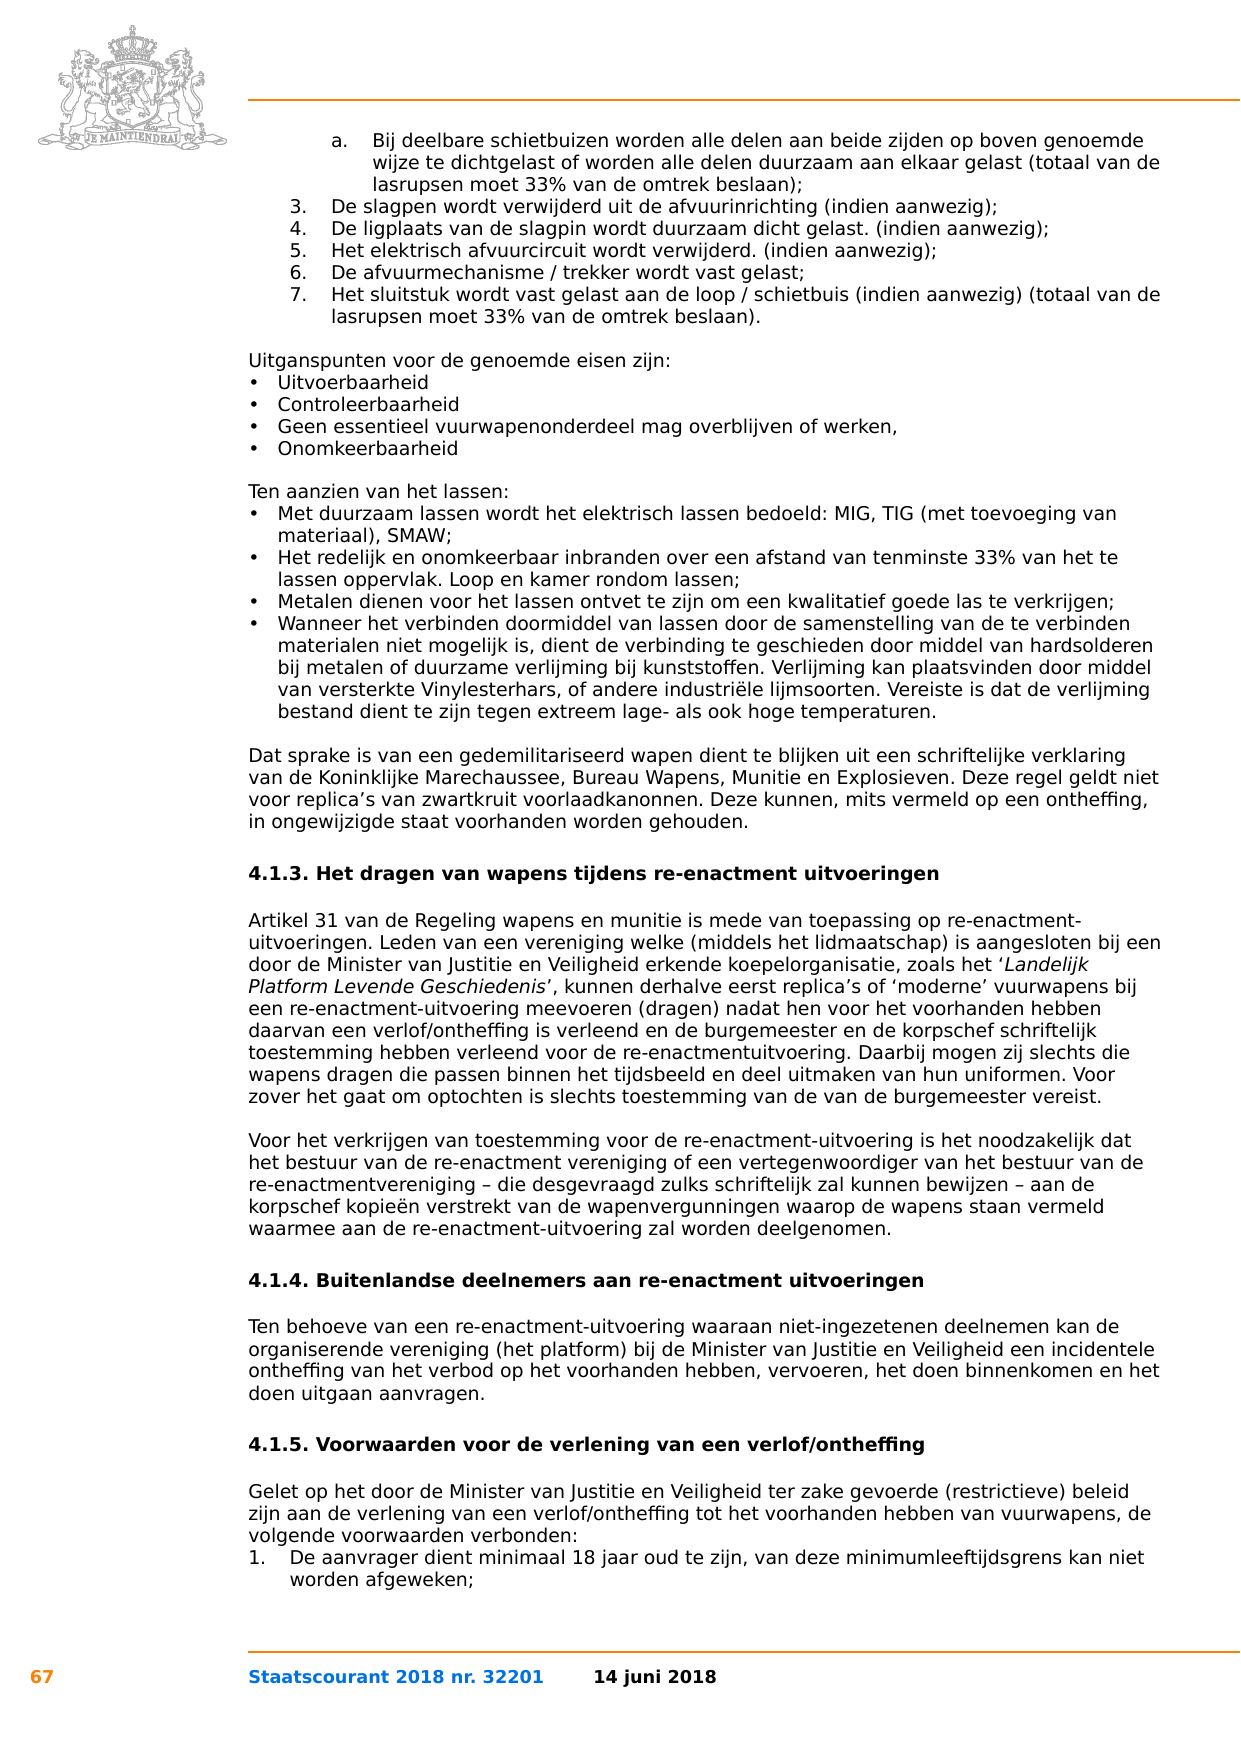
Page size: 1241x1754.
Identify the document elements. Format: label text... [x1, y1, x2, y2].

text • Wanneer het verbinden doormiddel van lassen door de samenstelling van de te verbinden materialen niet mogelijk is, dient de verbinding te geschieden door middel van hardsolderen bij metalen of duurzame verlijming bij kunststoffen. Verlijming kan plaatsvinden door middel van versterkte Vinylesterhars, of andere industriële lijmsoorten. Vereiste is dat de verlijming bestand dient te zijn tegen extreem lage- als ook hoge temperaturen. [248, 613, 1163, 723]
text • Geen essentieel vuurwapenonderdeel mag overblijven of werken, [248, 416, 1163, 437]
text • Metalen dienen voor het lassen ontvet te zijn om een kwalitatief goede las te verkrijgen; [248, 591, 1163, 613]
text 5. Het elektrisch afvuurcircuit wordt verwijderd. (indien aanwezig); [289, 240, 1163, 262]
subtitle 4.1.4. Buitenlandse deelnemers aan re-enactment uitvoeringen [248, 1269, 1163, 1291]
text Ten behoeve van een re-enactment-uitvoering waaraan niet-ingezetenen deelnemen kan de organiserende vereniging (het platform) bij de Minister van Justitie en Veiligheid een incidentele ontheffing van het verbod op het voorhanden hebben, vervoeren, het doen binnenkomen en het doen uitgaan aanvragen. [248, 1316, 1163, 1404]
text Uitganspunten voor de genoemde eisen zijn: [248, 349, 1163, 372]
text • Controleerbaarheid [248, 393, 1163, 416]
text a. Bij deelbare schietbuizen worden alle delen aan beide zijden op boven genoemde wijze te dichtgelast of worden alle delen duurzaam aan elkaar gelast (totaal van de lasrupsen moet 33% van de omtrek beslaan); [331, 130, 1163, 196]
picture [38, 25, 227, 150]
text 1. De aanvrager dient minimaal 18 jaar oud te zijn, van deze minimumleeftijdsgrens kan niet worden afgeweken; [248, 1547, 1163, 1591]
text Gelet op het door de Minister van Justitie en Veiligheid ter zake gevoerde (restrictieve) beleid zijn aan de verlening van een verlof/ontheffing tot het voorhanden hebben van vuurwapens, de volgende voorwaarden verbonden: [248, 1481, 1163, 1547]
text • Uitvoerbaarheid [248, 372, 1163, 393]
subtitle 4.1.3. Het dragen van wapens tijdens re-enactment uitvoeringen [248, 863, 1163, 885]
text • Met duurzaam lassen wordt het elektrisch lassen bedoeld: MIG, TIG (met toevoeging van materiaal), SMAW; [248, 503, 1163, 547]
text 3. De slagpen wordt verwijderd uit de afvuurinrichting (indien aanwezig); [289, 196, 1163, 218]
text Dat sprake is van een gedemilitariseerd wapen dient te blijken uit een schriftelijke verklaring van de Koninklijke Marechaussee, Bureau Wapens, Munitie en Explosieven. Deze regel geldt niet voor replica’s van zwartkruit voorlaadkanonnen. Deze kunnen, mits vermeld op een ontheffing, in ongewijzigde staat voorhanden worden gehouden. [248, 745, 1163, 833]
text Ten aanzien van het lassen: [248, 481, 1163, 503]
text 6. De afvuurmechanisme / trekker wordt vast gelast; [289, 262, 1163, 284]
text • Het redelijk en onomkeerbaar inbranden over een afstand van tenminste 33% van het te lassen oppervlak. Loop en kamer rondom lassen; [248, 547, 1163, 591]
text Artikel 31 van de Regeling wapens en munitie is mede van toepassing op re-enactment-uitvoeringen. Leden van een vereniging welke (middels het lidmaatschap) is aangesloten bij een door de Minister van Justitie en Veiligheid erkende koepelorganisatie, zoals het ‘Landelijk Platform Levende Geschiedenis’, kunnen derhalve eerst replica’s of ‘moderne’ vuurwapens bij een re-enactment-uitvoering meevoeren (dragen) nadat hen voor het voorhanden hebben daarvan een verlof/ontheffing is verleend en de burgemeester en de korpschef schriftelijk toestemming hebben verleend voor de re-enactmentuitvoering. Daarbij mogen zij slechts die wapens dragen die passen binnen het tijdsbeeld en deel uitmaken van hun uniformen. Voor zover het gaat om optochten is slechts toestemming van de van de burgemeester vereist. [248, 910, 1163, 1108]
subtitle 4.1.5. Voorwaarden voor de verlening van een verlof/ontheffing [248, 1434, 1163, 1456]
text 4. De ligplaats van de slagpin wordt duurzaam dicht gelast. (indien aanwezig); [289, 218, 1163, 240]
text 7. Het sluitstuk wordt vast gelast aan de loop / schietbuis (indien aanwezig) (totaal van de lasrupsen moet 33% van de omtrek beslaan). [289, 284, 1163, 328]
text Voor het verkrijgen van toestemming voor de re-enactment-uitvoering is het noodzakelijk dat het bestuur van de re-enactment vereniging of een vertegenwoordiger van het bestuur van de re-enactmentvereniging – die desgevraagd zulks schriftelijk zal kunnen bewijzen – aan de korpschef kopieën verstrekt van de wapenvergunningen waarop de wapens staan vermeld waarmee aan de re-enactment-uitvoering zal worden deelgenomen. [248, 1129, 1163, 1239]
text • Onomkeerbaarheid [248, 437, 1163, 459]
